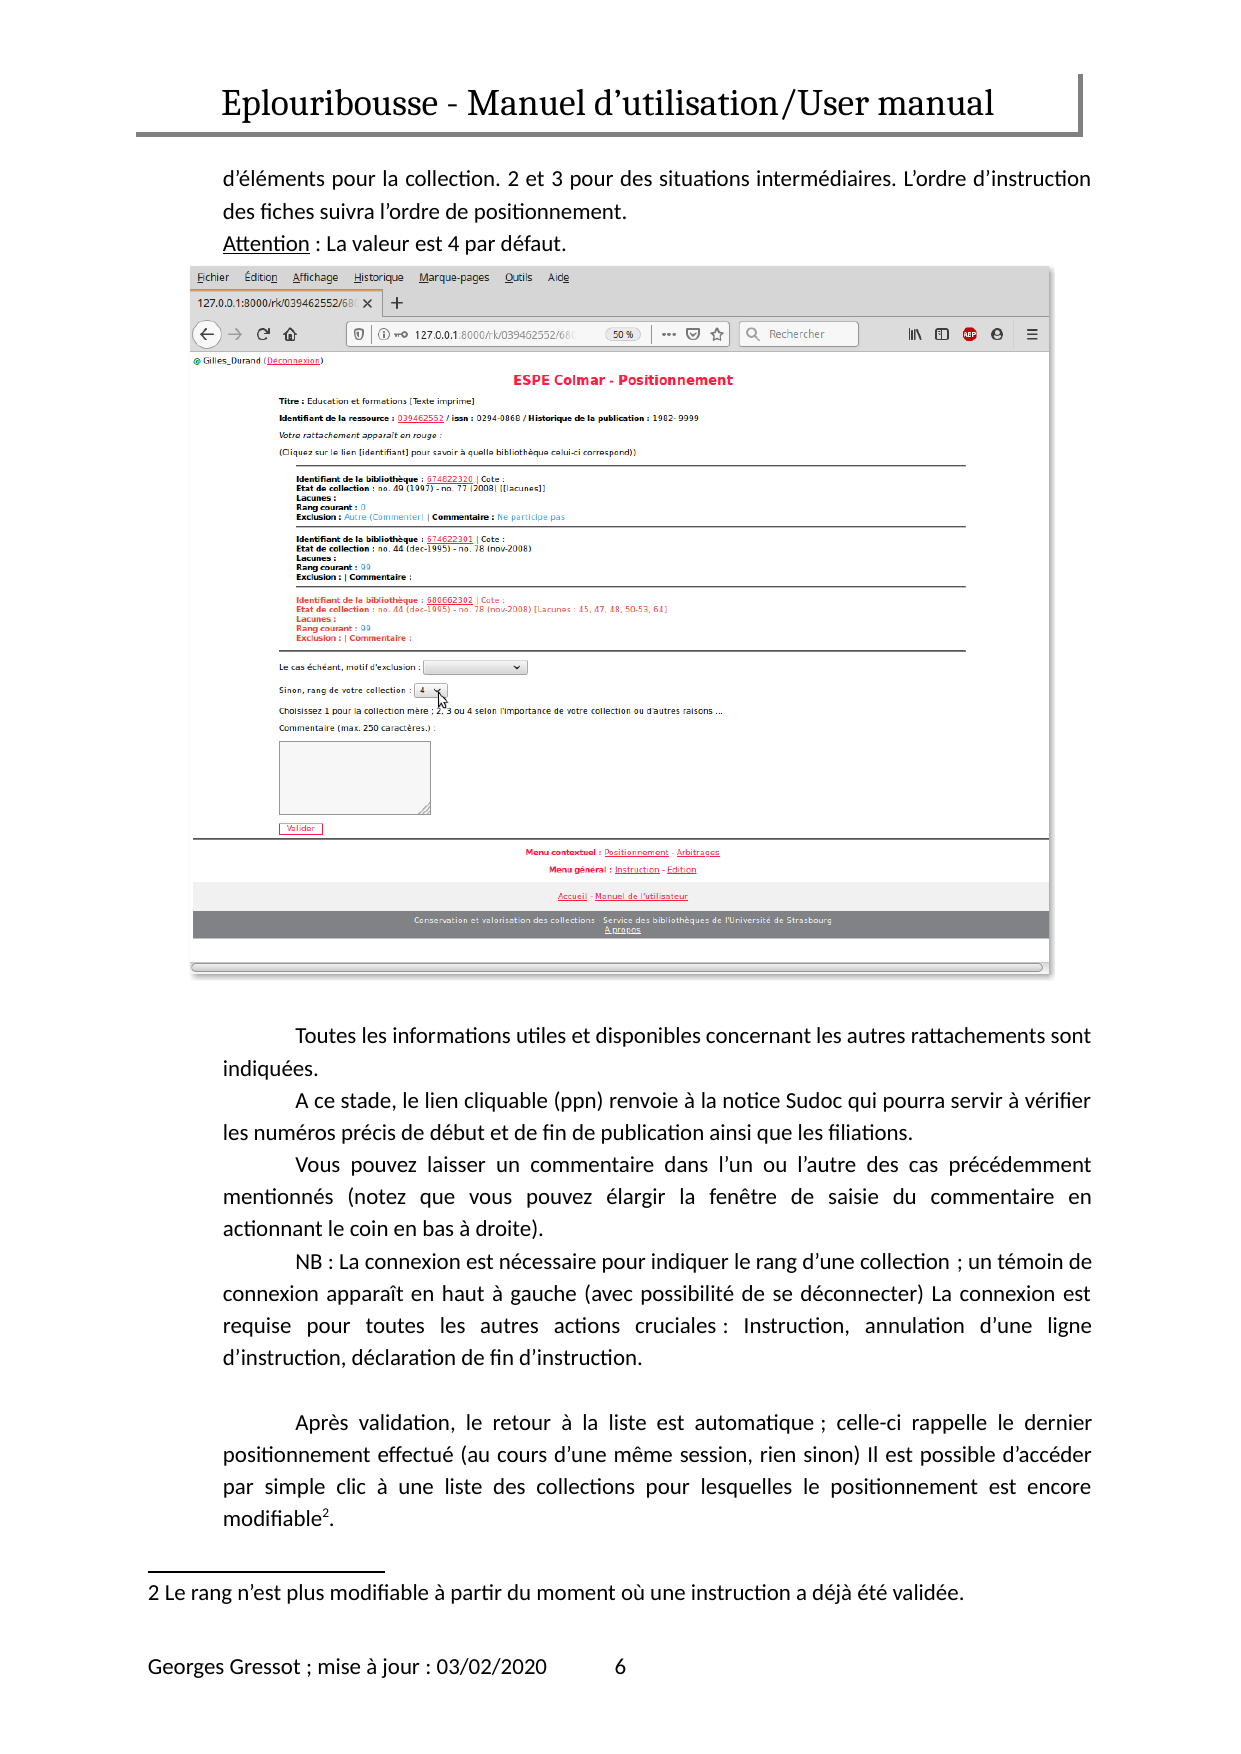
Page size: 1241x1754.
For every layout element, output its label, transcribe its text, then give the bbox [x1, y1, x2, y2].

list Toutes les informations utiles et disponibles concernant les autres rattachements sont indiquées. [223, 1021, 1093, 1082]
list d’éléments pour la collection. 2 et 3 pour des situations intermédiaires. L’ordre d’instruction des fiches suivra l’ordre de positionnement. [223, 164, 1093, 225]
text Le rang n’est plus modifiable à partir du moment où une instruction a déjà été validée. [148, 1578, 1093, 1606]
list Vous pouvez laisser un commentaire dans l’un ou l’autre des cas précédemment mentionnés (notez que vous pouvez élargir la fenêtre de saisie du commentaire en actionnant le coin en bas à droite). [223, 1150, 1093, 1243]
list NB : La connexion est nécessaire pour indiquer le rang d’une collection ; un témoin de connexion apparaît en haut à gauche (avec possibilité de se déconnecter) La connexion est requise pour toutes les autres actions cruciales : Instruction, annulation d’une ligne d’instruction, déclaration de fin d’instruction. [223, 1247, 1093, 1371]
list Après validation, le retour à la liste est automatique ; celle-ci rappelle le dernier positionnement effectué (au cours d’une même session, rien sinon) Il est possible d’accéder par simple clic à une liste des collections pour lesquelles le positionnement est encore modifiable. [223, 1408, 1093, 1532]
picture [185, 261, 1055, 981]
list A ce stade, le lien cliquable (ppn) renvoie à la notice Sudoc qui pourra servir à vérifier les numéros précis de début et de fin de publication ainsi que les filiations. [223, 1086, 1093, 1146]
list Attention : La valeur est 4 par défaut. [223, 229, 1093, 257]
